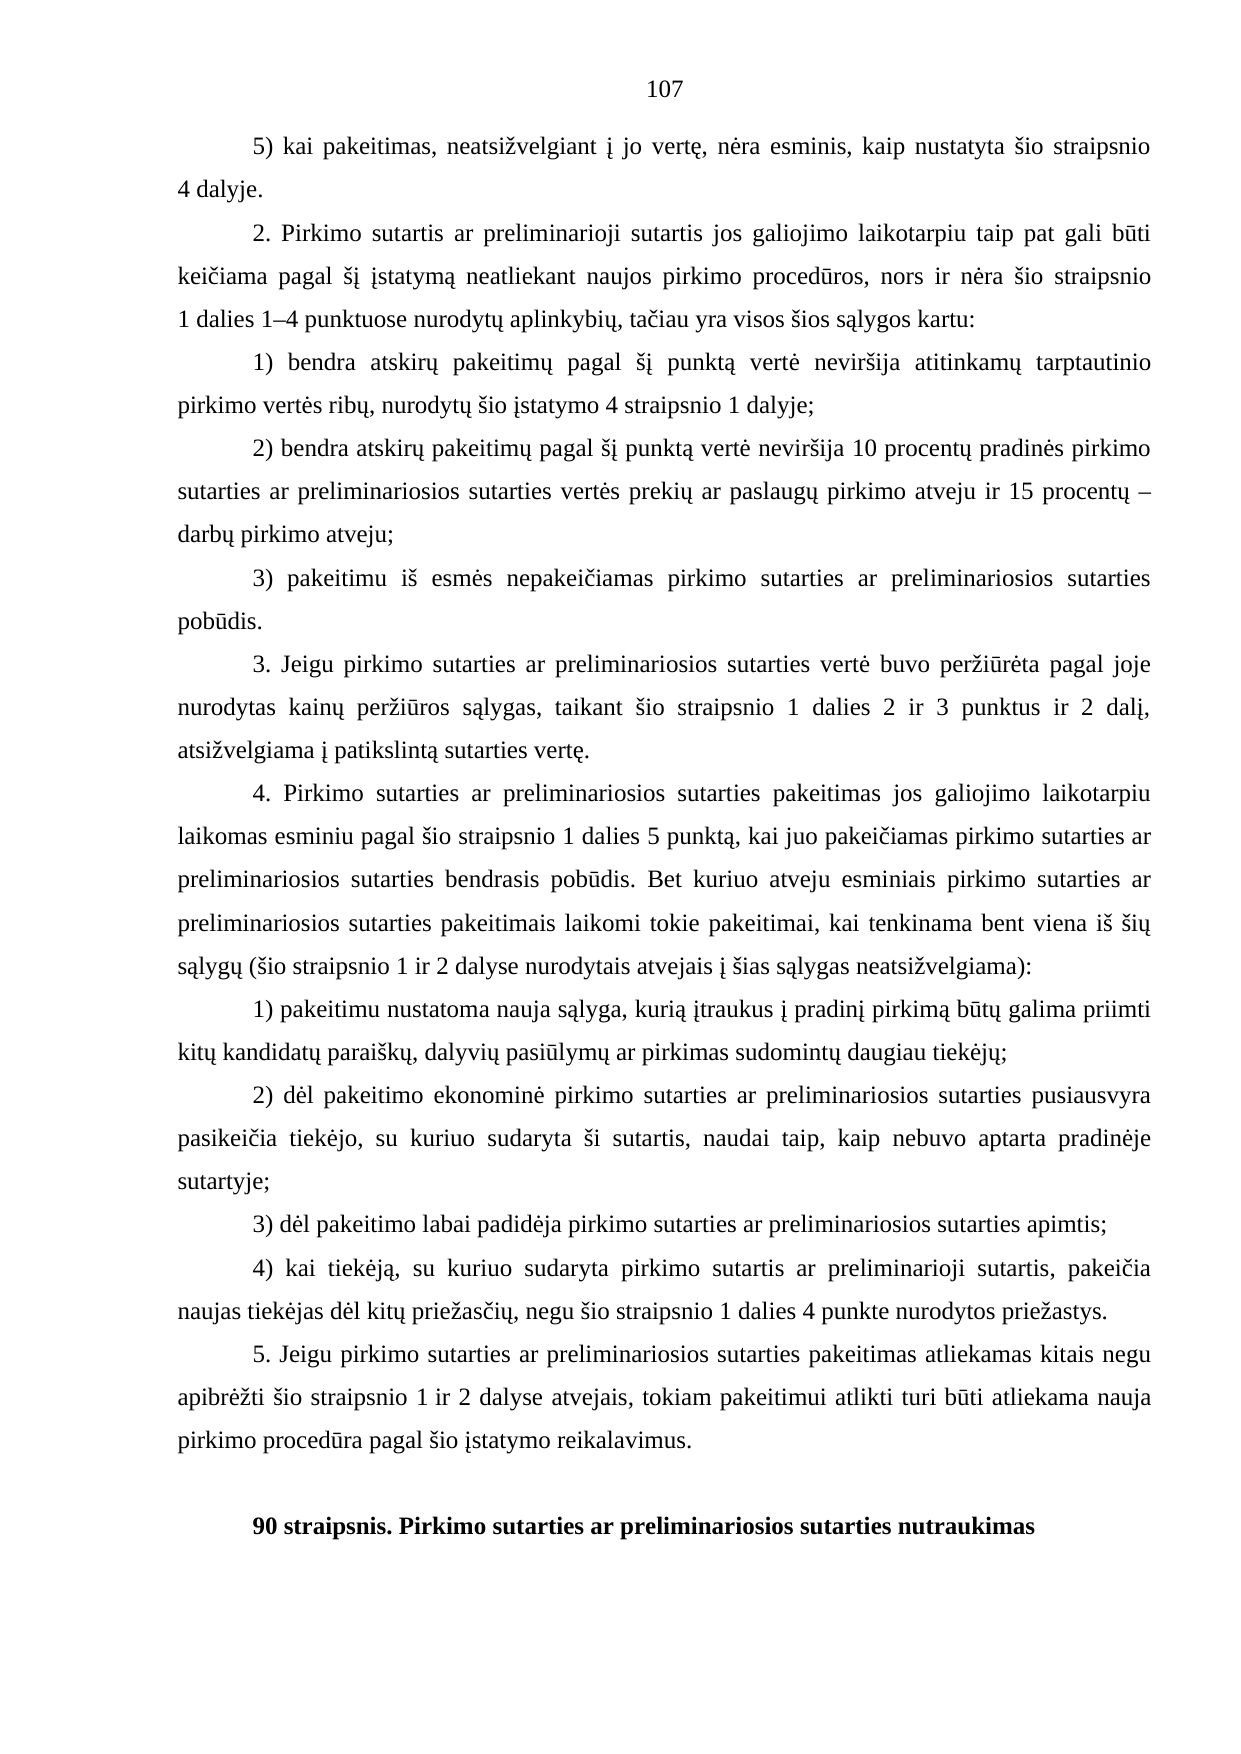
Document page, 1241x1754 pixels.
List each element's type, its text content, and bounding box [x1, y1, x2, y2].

text 2) bendra atskirų pakeitimų pagal šį punktą vertė neviršija 10 procentų pradinės pirkimo sutarties ar preliminariosios sutarties vertės prekių ar paslaugų pirkimo atveju ir 15 procentų – darbų pirkimo atveju; [177, 433, 1152, 548]
text 4. Pirkimo sutarties ar preliminariosios sutarties pakeitimas jos galiojimo laikotarpiu laikomas esminiu pagal šio straipsnio 1 dalies 5 punktą, kai juo pakeičiamas pirkimo sutarties ar preliminariosios sutarties bendrasis pobūdis. Bet kuriuo atveju esminiais pirkimo sutarties ar preliminariosios sutarties pakeitimais laikomi tokie pakeitimai, kai tenkinama bent viena iš šių sąlygų (šio straipsnio 1 ir 2 dalyse nurodytais atvejais į šias sąlygas neatsižvelgiama): [177, 778, 1152, 979]
text 1) bendra atskirų pakeitimų pagal šį punktą vertė neviršija atitinkamų tarptautinio pirkimo vertės ribų, nurodytų šio įstatymo 4 straipsnio 1 dalyje; [177, 347, 1152, 419]
text 5) kai pakeitimas, neatsižvelgiant į jo vertę, nėra esminis, kaip nustatyta šio straipsnio 4 dalyje. [177, 131, 1152, 203]
text 90 straipsnis. Pirkimo sutarties ar preliminariosios sutarties nutraukimas [177, 1511, 1152, 1540]
text 3) pakeitimu iš esmės nepakeičiamas pirkimo sutarties ar preliminariosios sutarties pobūdis. [177, 563, 1152, 634]
text 3) dėl pakeitimo labai padidėja pirkimo sutarties ar preliminariosios sutarties apimtis; [177, 1209, 1152, 1238]
text 2. Pirkimo sutartis ar preliminarioji sutartis jos galiojimo laikotarpiu taip pat gali būti keičiama pagal šį įstatymą neatliekant naujos pirkimo procedūros, nors ir nėra šio straipsnio 1 dalies 1–4 punktuose nurodytų aplinkybių, tačiau yra visos šios sąlygos kartu: [177, 218, 1152, 333]
text 2) dėl pakeitimo ekonominė pirkimo sutarties ar preliminariosios sutarties pusiausvyra pasikeičia tiekėjo, su kuriuo sudaryta ši sutartis, naudai taip, kaip nebuvo aptarta pradinėje sutartyje; [177, 1080, 1152, 1195]
text 1) pakeitimu nustatoma nauja sąlyga, kurią įtraukus į pradinį pirkimą būtų galima priimti kitų kandidatų paraiškų, dalyvių pasiūlymų ar pirkimas sudomintų daugiau tiekėjų; [177, 994, 1152, 1066]
text 5. Jeigu pirkimo sutarties ar preliminariosios sutarties pakeitimas atliekamas kitais negu apibrėžti šio straipsnio 1 ir 2 dalyse atvejais, tokiam pakeitimui atlikti turi būti atliekama nauja pirkimo procedūra pagal šio įstatymo reikalavimus. [177, 1339, 1152, 1454]
text 3. Jeigu pirkimo sutarties ar preliminariosios sutarties vertė buvo peržiūrėta pagal joje nurodytas kainų peržiūros sąlygas, taikant šio straipsnio 1 dalies 2 ir 3 punktus ir 2 dalį, atsižvelgiama į patikslintą sutarties vertę. [177, 649, 1152, 764]
text 4) kai tiekėją, su kuriuo sudaryta pirkimo sutartis ar preliminarioji sutartis, pakeičia naujas tiekėjas dėl kitų priežasčių, negu šio straipsnio 1 dalies 4 punkte nurodytos priežastys. [177, 1253, 1152, 1324]
